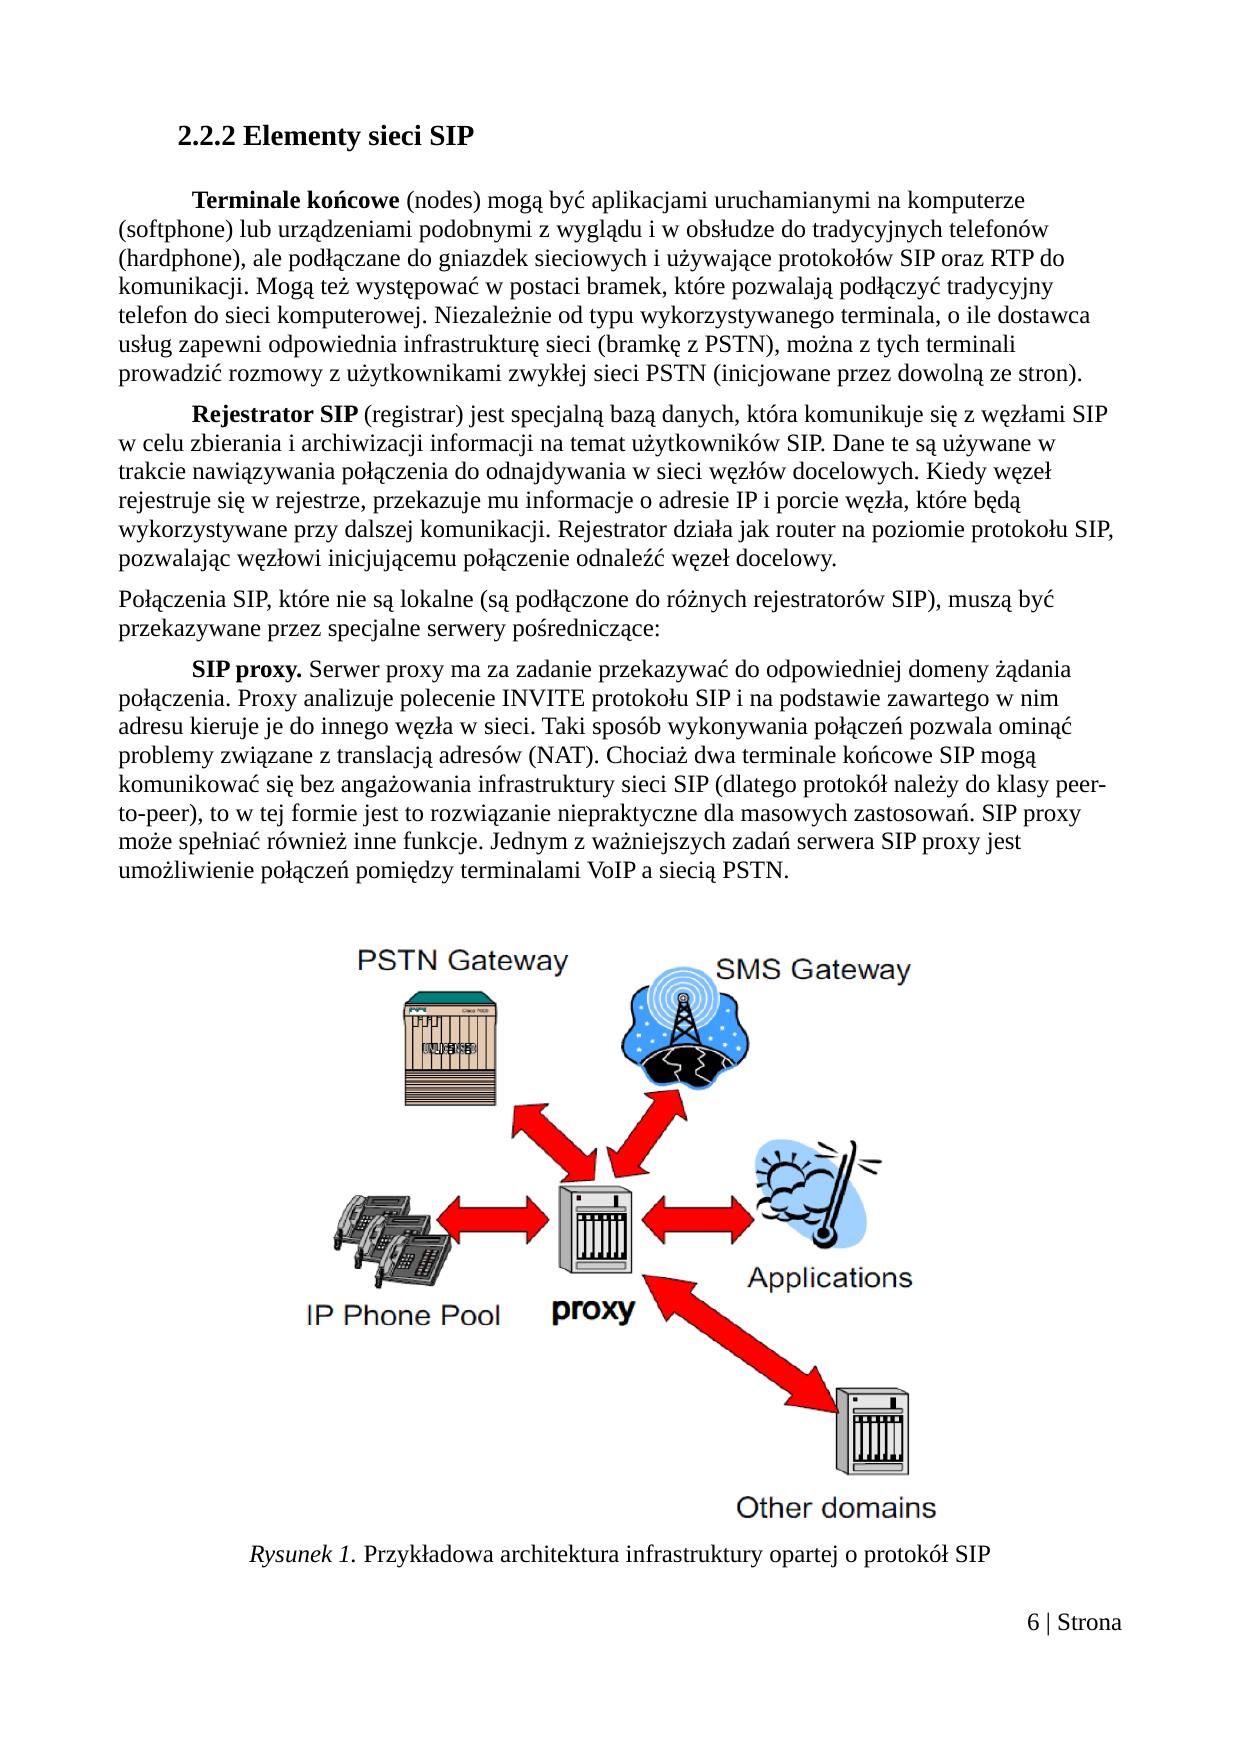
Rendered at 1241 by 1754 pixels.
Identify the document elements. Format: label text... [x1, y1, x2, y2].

text Połączenia SIP, które nie są lokalne (są podłączone do różnych rejestratorów SIP), muszą być przekazywane przez specjalne serwery pośredniczące: [118, 584, 1122, 641]
text Terminale końcowe (nodes) mogą być aplikacjami uruchamianymi na komputerze (softphone) lub urządzeniami podobnymi z wyglądu i w obsłudze do tradycyjnych telefonów (hardphone), ale podłączane do gniazdek sieciowych i używające protokołów SIP oraz RTP do komunikacji. Mogą też występować w postaci bramek, które pozwalają podłączyć tradycyjny telefon do sieci komputerowej. Niezależnie od typu wykorzystywanego terminala, o ile dostawca usług zapewni odpowiednia infrastrukturę sieci (bramkę z PSTN), można z tych terminali prowadzić rozmowy z użytkownikami zwykłej sieci PSTN (inicjowane przez dowolną ze stron). [118, 185, 1122, 386]
text Rejestrator SIP (registrar) jest specjalną bazą danych, która komunikuje się z węzłami SIP w celu zbierania i archiwizacji informacji na temat użytkowników SIP. Dane te są używane w trakcie nawiązywania połączenia do odnajdywania w sieci węzłów docelowych. Kiedy węzeł rejestruje się w rejestrze, przekazuje mu informacje o adresie IP i porcie węzła, które będą wykorzystywane przy dalszej komunikacji. Rejestrator działa jak router na poziomie protokołu SIP, pozwalając węzłowi inicjującemu połączenie odnaleźć węzeł docelowy. [118, 399, 1122, 571]
text Rysunek 1. Przykładowa architektura infrastruktury opartej o protokół SIP [118, 938, 1122, 1568]
subtitle 2.2.2 Elementy sieci SIP [177, 118, 1122, 152]
text SIP proxy. Serwer proxy ma za zadanie przekazywać do odpowiedniej domeny żądania połączenia. Proxy analizuje polecenie INVITE protokołu SIP i na podstawie zawartego w nim adresu kieruje je do innego węzła w sieci. Taki sposób wykonywania połączeń pozwala ominąć problemy związane z translacją adresów (NAT). Chociaż dwa terminale końcowe SIP mogą komunikować się bez angażowania infrastruktury sieci SIP (dlatego protokół należy do klasy peer-to-peer), to w tej formie jest to rozwiązanie niepraktyczne dla masowych zastosowań. SIP proxy może spełniać również inne funkcje. Jednym z ważniejszych zadań serwera SIP proxy jest umożliwienie połączeń pomiędzy terminalami VoIP a siecią PSTN. [118, 654, 1122, 884]
